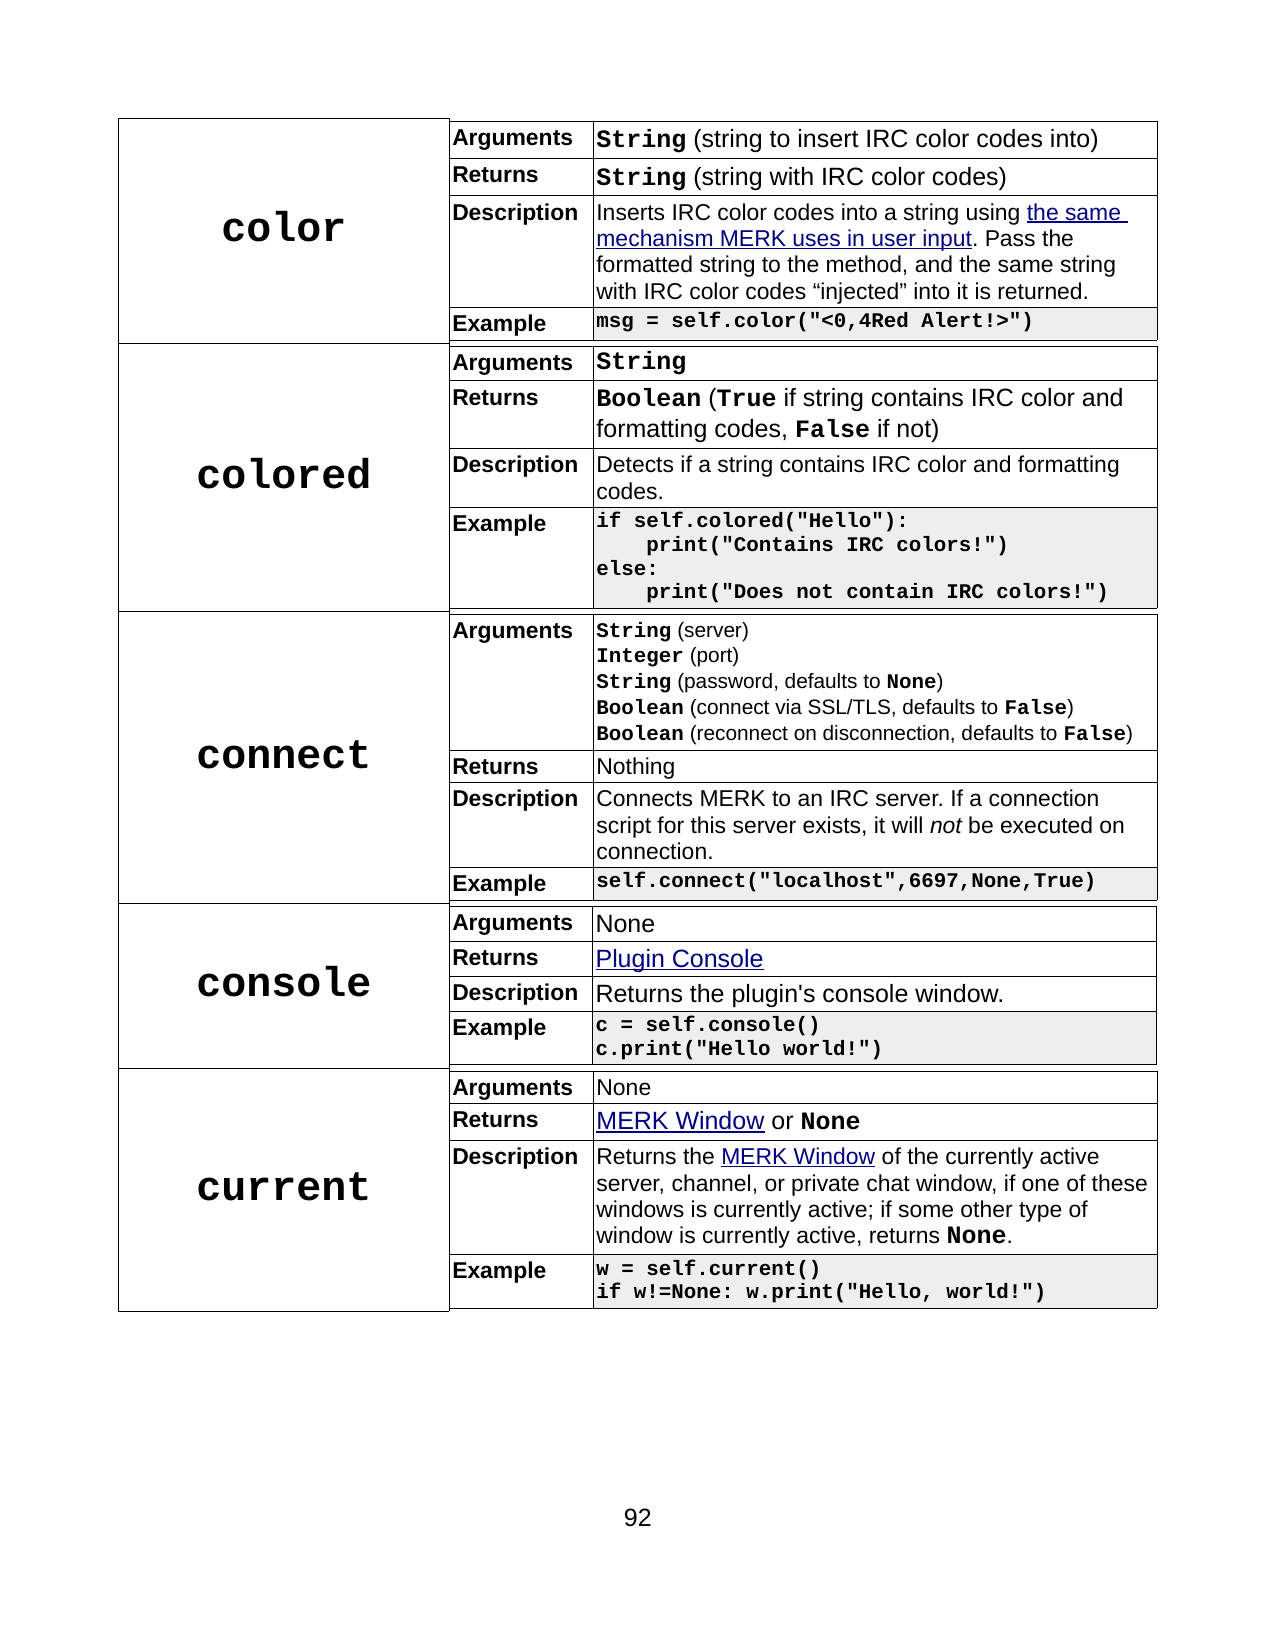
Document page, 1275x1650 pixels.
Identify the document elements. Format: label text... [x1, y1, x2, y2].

table_cell Example [450, 868, 593, 900]
table_cell Description [450, 196, 593, 307]
table_cell Returns [450, 751, 593, 782]
table_cell Returns [450, 381, 593, 448]
table_header String [594, 347, 1157, 380]
table_cell Returns the MERK Window of the currently active server, channel, or private chat window, if one of these windows is currently active; if some other type of window is currently active, returns None. [594, 1141, 1157, 1254]
table_cell color [119, 119, 449, 343]
table_cell Example [450, 508, 593, 608]
table_header Arguments [450, 907, 592, 941]
table_cell msg = self.color("<0,4Red Alert!>") [594, 308, 1157, 339]
table_header Arguments [450, 615, 593, 749]
table_header Arguments [450, 122, 593, 158]
table_cell String (string with IRC color codes) [594, 159, 1157, 195]
table_cell Description [450, 783, 593, 867]
table_cell Description [450, 977, 592, 1011]
table_cell Returns the plugin's console window. [593, 977, 1156, 1011]
table_cell Example [450, 1012, 592, 1064]
table_cell connect [119, 612, 449, 903]
table_header Arguments [450, 347, 593, 380]
table_header String (string to insert IRC color codes into) [594, 122, 1157, 158]
table_cell self.connect("localhost",6697,None,True) [594, 868, 1157, 900]
table_cell Plugin Console [593, 942, 1156, 976]
table_cell Nothing [594, 751, 1157, 782]
table_cell Example [450, 1255, 593, 1308]
table_cell Detects if a string contains IRC color and formatting codes. [594, 449, 1157, 507]
table_cell if self.colored("Hello"): print("Contains IRC colors!") else: print("Does not contain IRC colors!") [594, 508, 1157, 608]
table_cell Returns [450, 1104, 593, 1140]
table_cell console [119, 904, 449, 1067]
table_header None [594, 1072, 1157, 1103]
table_cell Returns [450, 942, 592, 976]
table_cell Connects MERK to an IRC server. If a connection script for this server exists, it will not be executed on connection. [594, 783, 1157, 867]
table_cell Boolean (True if string contains IRC color and formatting codes, False if not) [594, 381, 1157, 448]
table_header Arguments [450, 1072, 593, 1103]
table_cell w = self.current() if w!=None: w.print("Hello, world!") [594, 1255, 1157, 1308]
table_cell colored [119, 344, 449, 611]
table_cell Inserts IRC color codes into a string using the same mechanism MERK uses in user input. Pass the formatted string to the method, and the same string with IRC color codes “injected” into it is returned. [594, 196, 1157, 307]
table_header None [593, 907, 1156, 941]
table_cell Returns [450, 159, 593, 195]
table_cell Description [450, 1141, 593, 1254]
table_header String (server) Integer (port) String (password, defaults to None) Boolean (connect via SSL/TLS, defaults to False) Boolean (reconnect on disconnection, defaults to False) [594, 615, 1157, 749]
table_cell current [119, 1069, 449, 1311]
table_cell MERK Window or None [594, 1104, 1157, 1140]
table_cell c = self.console() c.print("Hello world!") [593, 1012, 1156, 1064]
table_cell Description [450, 449, 593, 507]
table_cell Example [450, 308, 593, 339]
